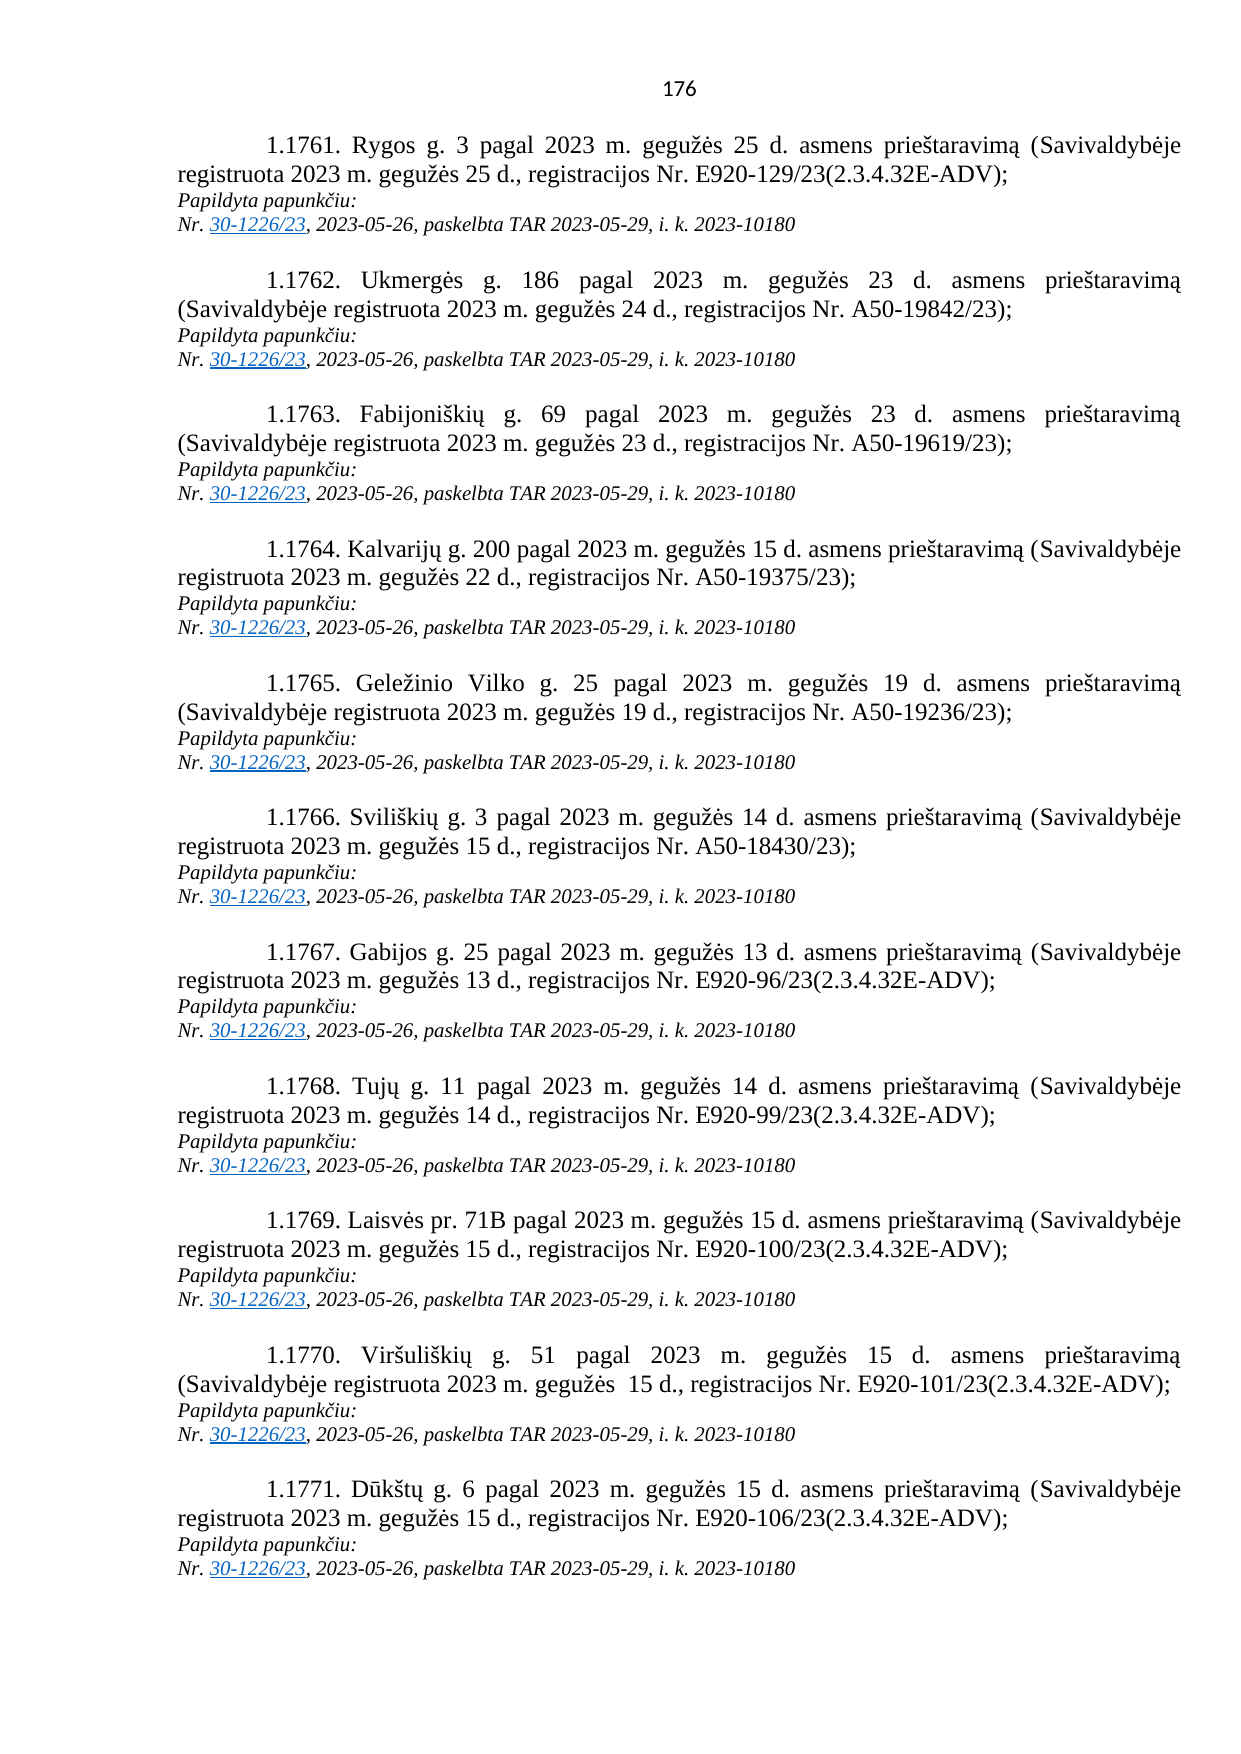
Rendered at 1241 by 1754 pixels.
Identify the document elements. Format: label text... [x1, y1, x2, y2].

text Nr. 30-1226/23, 2023-05-26, paskelbta TAR 2023-05-29, i. k. 2023-10180 [177, 347, 1181, 371]
text Papildyta papunkčiu: [177, 457, 1181, 481]
text Nr. 30-1226/23, 2023-05-26, paskelbta TAR 2023-05-29, i. k. 2023-10180 [177, 1153, 1181, 1177]
text Nr. 30-1226/23, 2023-05-26, paskelbta TAR 2023-05-29, i. k. 2023-10180 [177, 212, 1181, 236]
text Nr. 30-1226/23, 2023-05-26, paskelbta TAR 2023-05-29, i. k. 2023-10180 [177, 1018, 1181, 1042]
text Papildyta papunkčiu: [177, 591, 1181, 615]
text 1.1762. Ukmergės g. 186 pagal 2023 m. gegužės 23 d. asmens prieštaravimą (Savivaldybėje registruota 2023 m. gegužės 24 d., registracijos Nr. A50-19842/23); [177, 265, 1181, 322]
text Papildyta papunkčiu: [177, 322, 1181, 347]
text 1.1768. Tujų g. 11 pagal 2023 m. gegužės 14 d. asmens prieštaravimą (Savivaldybėje registruota 2023 m. gegužės 14 d., registracijos Nr. E920-99/23(2.3.4.32E-ADV); [177, 1071, 1181, 1129]
text 1.1771. Dūkštų g. 6 pagal 2023 m. gegužės 15 d. asmens prieštaravimą (Savivaldybėje registruota 2023 m. gegužės 15 d., registracijos Nr. E920-106/23(2.3.4.32E-ADV); [177, 1474, 1181, 1532]
text Papildyta papunkčiu: [177, 860, 1181, 884]
text Nr. 30-1226/23, 2023-05-26, paskelbta TAR 2023-05-29, i. k. 2023-10180 [177, 884, 1181, 908]
text Nr. 30-1226/23, 2023-05-26, paskelbta TAR 2023-05-29, i. k. 2023-10180 [177, 615, 1181, 639]
text Papildyta papunkčiu: [177, 1532, 1181, 1556]
text Papildyta papunkčiu: [177, 994, 1181, 1018]
text 1.1765. Geležinio Vilko g. 25 pagal 2023 m. gegužės 19 d. asmens prieštaravimą (Savivaldybėje registruota 2023 m. gegužės 19 d., registracijos Nr. A50-19236/23); [177, 668, 1181, 726]
text Papildyta papunkčiu: [177, 188, 1181, 212]
text Nr. 30-1226/23, 2023-05-26, paskelbta TAR 2023-05-29, i. k. 2023-10180 [177, 1556, 1181, 1580]
text 1.1764. Kalvarijų g. 200 pagal 2023 m. gegužės 15 d. asmens prieštaravimą (Savivaldybėje registruota 2023 m. gegužės 22 d., registracijos Nr. A50-19375/23); [177, 534, 1181, 591]
text Nr. 30-1226/23, 2023-05-26, paskelbta TAR 2023-05-29, i. k. 2023-10180 [177, 481, 1181, 505]
text Papildyta papunkčiu: [177, 1263, 1181, 1287]
text 1.1770. Viršuliškių g. 51 pagal 2023 m. gegužės 15 d. asmens prieštaravimą (Savivaldybėje registruota 2023 m. gegužės 15 d., registracijos Nr. E920-101/23(2.3.4.32E-ADV); [177, 1340, 1181, 1397]
text 1.1761. Rygos g. 3 pagal 2023 m. gegužės 25 d. asmens prieštaravimą (Savivaldybėje registruota 2023 m. gegužės 25 d., registracijos Nr. E920-129/23(2.3.4.32E-ADV); [177, 131, 1181, 188]
text 1.1767. Gabijos g. 25 pagal 2023 m. gegužės 13 d. asmens prieštaravimą (Savivaldybėje registruota 2023 m. gegužės 13 d., registracijos Nr. E920-96/23(2.3.4.32E-ADV); [177, 937, 1181, 994]
text Papildyta papunkčiu: [177, 1397, 1181, 1422]
text Nr. 30-1226/23, 2023-05-26, paskelbta TAR 2023-05-29, i. k. 2023-10180 [177, 750, 1181, 774]
text Nr. 30-1226/23, 2023-05-26, paskelbta TAR 2023-05-29, i. k. 2023-10180 [177, 1422, 1181, 1446]
text Papildyta papunkčiu: [177, 726, 1181, 750]
text Papildyta papunkčiu: [177, 1129, 1181, 1153]
text 1.1769. Laisvės pr. 71B pagal 2023 m. gegužės 15 d. asmens prieštaravimą (Savivaldybėje registruota 2023 m. gegužės 15 d., registracijos Nr. E920-100/23(2.3.4.32E-ADV); [177, 1206, 1181, 1263]
text Nr. 30-1226/23, 2023-05-26, paskelbta TAR 2023-05-29, i. k. 2023-10180 [177, 1287, 1181, 1311]
text 1.1763. Fabijoniškių g. 69 pagal 2023 m. gegužės 23 d. asmens prieštaravimą (Savivaldybėje registruota 2023 m. gegužės 23 d., registracijos Nr. A50-19619/23); [177, 399, 1181, 457]
text 1.1766. Sviliškių g. 3 pagal 2023 m. gegužės 14 d. asmens prieštaravimą (Savivaldybėje registruota 2023 m. gegužės 15 d., registracijos Nr. A50-18430/23); [177, 802, 1181, 860]
